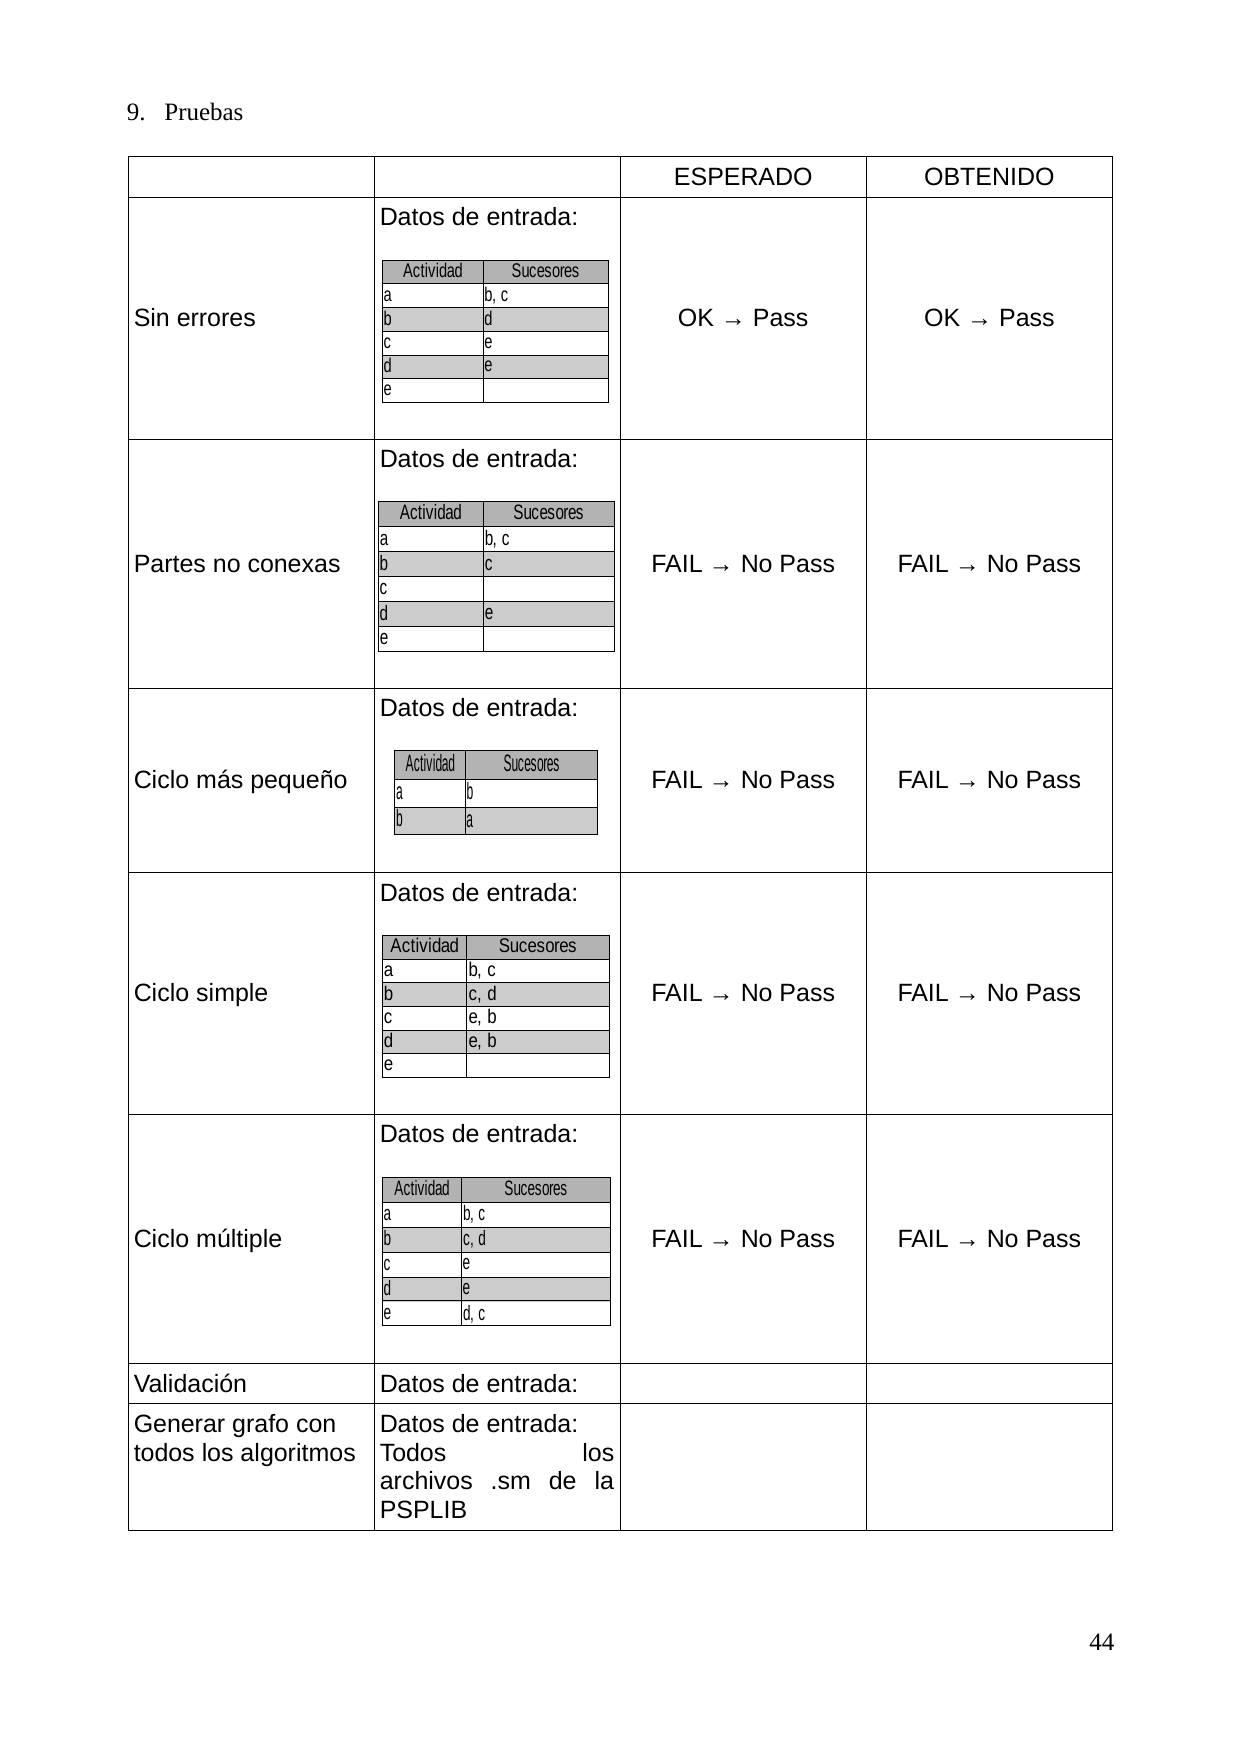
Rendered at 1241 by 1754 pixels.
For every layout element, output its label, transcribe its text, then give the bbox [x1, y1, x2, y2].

table_cell FAIL → No Pass [867, 689, 1112, 872]
table_cell FAIL → No Pass [621, 873, 866, 1114]
table_header [129, 157, 374, 197]
table_cell OK → Pass [621, 198, 866, 438]
table_cell OK → Pass [867, 198, 1112, 438]
table_cell Partes no conexas [129, 440, 374, 687]
table_cell FAIL → No Pass [621, 1115, 866, 1363]
table_cell [867, 1404, 1112, 1529]
table_cell Sin errores [129, 198, 374, 438]
table_header [375, 157, 620, 197]
table_cell Datos de entrada: [375, 440, 620, 687]
table_header OBTENIDO [867, 157, 1112, 197]
table_cell Validación [129, 1364, 374, 1403]
table_cell [867, 1364, 1112, 1403]
table_header ESPERADO [621, 157, 866, 197]
table_cell FAIL → No Pass [867, 873, 1112, 1114]
table_cell Ciclo más pequeño [129, 689, 374, 872]
table_cell Generar grafo con todos los algoritmos [129, 1404, 374, 1529]
table_cell [621, 1364, 866, 1403]
table_cell FAIL → No Pass [867, 1115, 1112, 1363]
table_cell Datos de entrada: [375, 873, 620, 1114]
table_cell [621, 1404, 866, 1529]
table_cell Datos de entrada: [375, 1115, 620, 1363]
table_cell Datos de entrada: [375, 689, 620, 872]
table_cell FAIL → No Pass [621, 440, 866, 687]
table_cell Ciclo múltiple [129, 1115, 374, 1363]
table_cell Datos de entrada: [375, 198, 620, 438]
table_cell FAIL → No Pass [621, 689, 866, 872]
table_cell Ciclo simple [129, 873, 374, 1114]
table_cell Datos de entrada: Todos los archivos .sm de la PSPLIB [375, 1404, 620, 1529]
table_cell Datos de entrada: [375, 1364, 620, 1403]
table_cell FAIL → No Pass [867, 440, 1112, 687]
